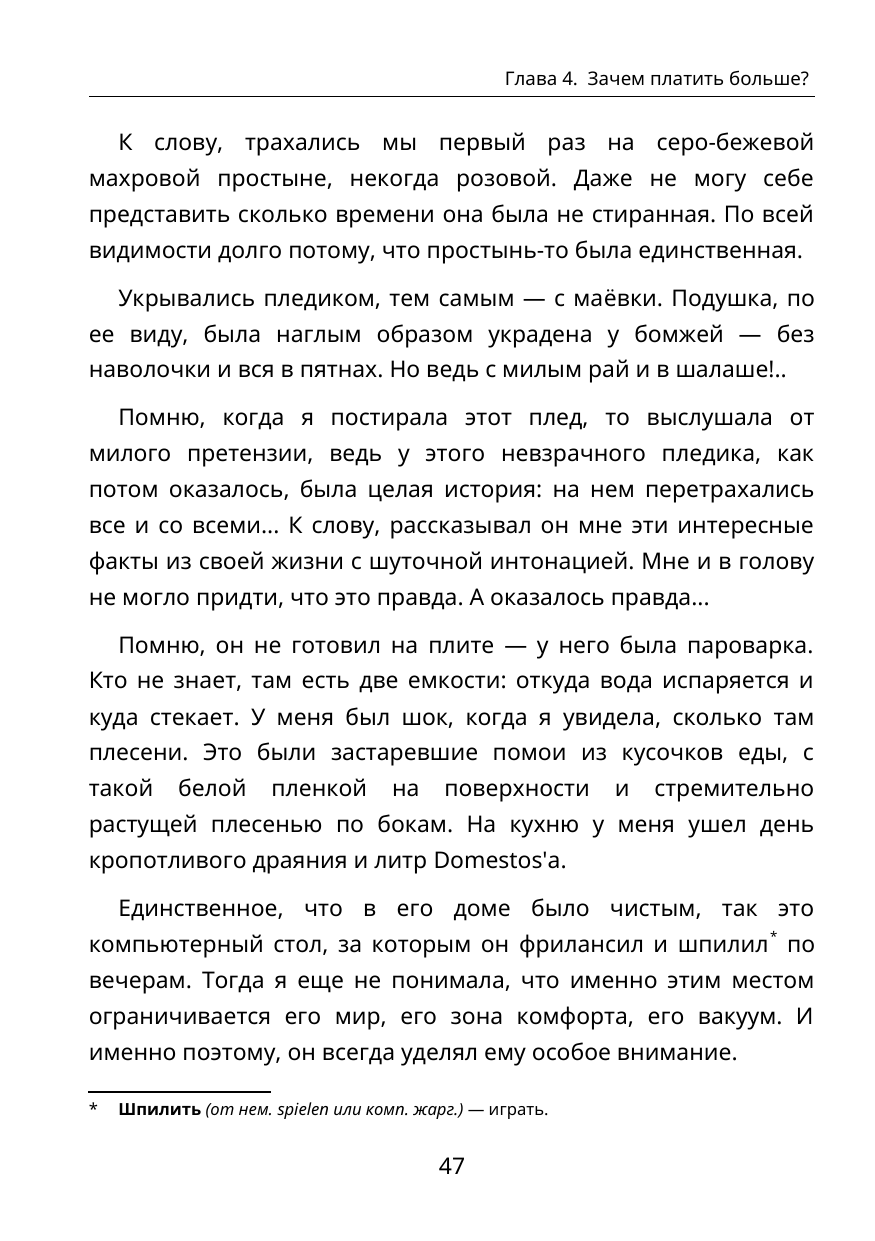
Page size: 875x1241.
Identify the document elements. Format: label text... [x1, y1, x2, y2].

text К слову, трахались мы первый раз на серо-бежевой махровой простыне, некогда розовой. Даже не могу себе представить сколько времени она была не стиранная. По всей видимости долго потому, что простынь-то была единственная. [88, 126, 815, 265]
text Помню, когда я постирала этот плед, то выслушала от милого претензии, ведь у этого невзрачного пледика, как потом оказалось, была целая история: на нем перетрахались все и со всеми... К слову, рассказывал он мне эти интересные факты из своей жизни с шуточной интонацией. Мне и в голову не могло придти, что это правда. А оказалось правда... [88, 401, 815, 612]
text Укрывались пледиком, тем самым — с маëвки. Подушка, по ее виду, была наглым образом украдена у бомжей — без наволочки и вся в пятнах. Но ведь с милым рай и в шалаше!.. [88, 282, 815, 385]
text Помню, он не готовил на плите — у него была пароварка. Кто не знает, там есть две емкости: откуда вода испаряется и куда стекает. У меня был шок, когда я увидела, сколько там плесени. Это были застаревшие помои из кусочков еды, с такой белой пленкой на поверхности и стремительно растущей плесенью по бокам. На кухню у меня ушел день кропотливого драяния и литр Domestos'а. [88, 628, 815, 875]
text Шпилить (от нем. spielen или комп. жарг.) — играть. [88, 1098, 815, 1120]
text Единственное, что в его доме было чистым, так это компьютерный стол, за которым он фрилансил и шпилил по вечерам. Тогда я еще не понимала, что именно этим местом ограничивается его мир, его зона комфорта, его вакуум. И именно поэтому, он всегда уделял ему особое внимание. [88, 892, 815, 1067]
